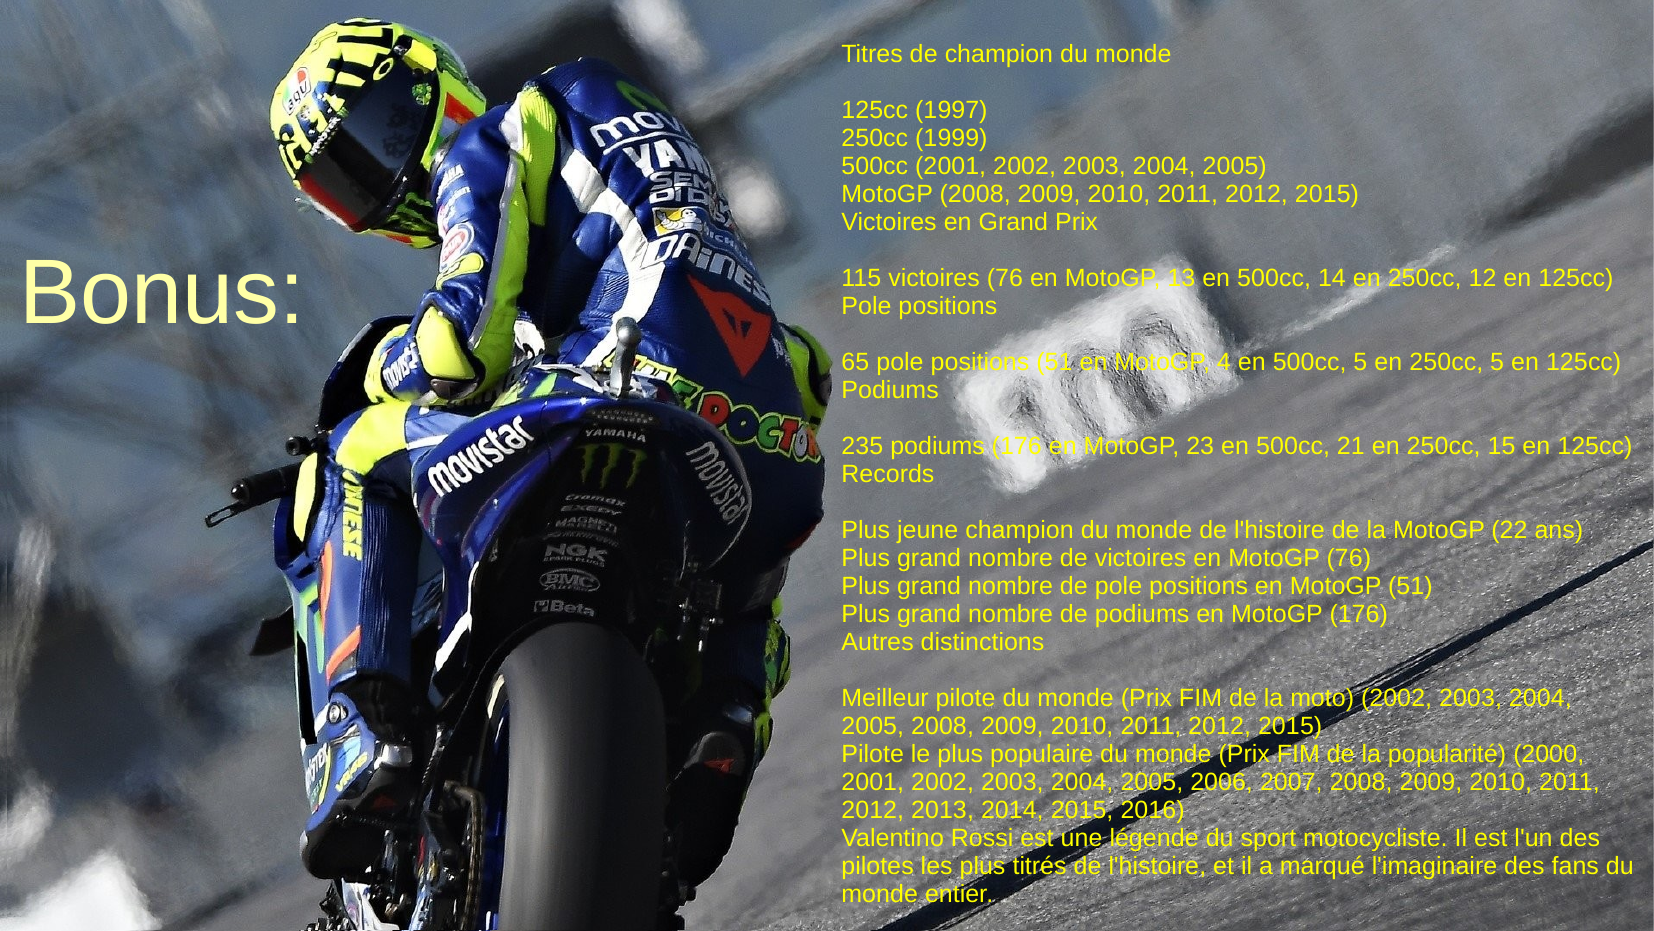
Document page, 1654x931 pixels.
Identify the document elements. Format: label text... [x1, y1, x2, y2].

picture [0, 0, 1654, 931]
text_box Titres de champion du monde 125cc (1997) 250cc (1999) 500cc (2001, 2002, 2003, 2004, 2005) MotoGP (2008, 2009, 2010, 2011, 2012, 2015) Victoires en Grand Prix 115 victoires (76 en MotoGP, 13 en 500cc, 14 en 250cc, 12 en 125cc) Pole positions 65 pole positions (51 en MotoGP, 4 en 500cc, 5 en 250cc, 5 en 125cc) Podiums 235 podiums (176 en MotoGP, 23 en 500cc, 21 en 250cc, 15 en 125cc) Records Plus jeune champion du monde de l'histoire de la MotoGP (22 ans) Plus grand nombre de victoires en MotoGP (76) Plus grand nombre de pole positions en MotoGP (51) Plus grand nombre de podiums en MotoGP (176) Autres distinctions Meilleur pilote du monde (Prix FIM de la moto) (2002, 2003, 2004, 2005, 2008, 2009, 2010, 2011, 2012, 2015) Pilote le plus populaire du monde (Prix FIM de la popularité) (2000, 2001, 2002, 2003, 2004, 2005, 2006, 2007, 2008, 2009, 2010, 2011, 2012, 2013, 2014, 2015, 2016) Valentino Rossi est une légende du sport motocycliste. Il est l'un des pilotes les plus titrés de l'histoire, et il a marqué l'imaginaire des fans du monde entier. [826, 32, 1654, 916]
title Bonus: [0, 228, 325, 355]
